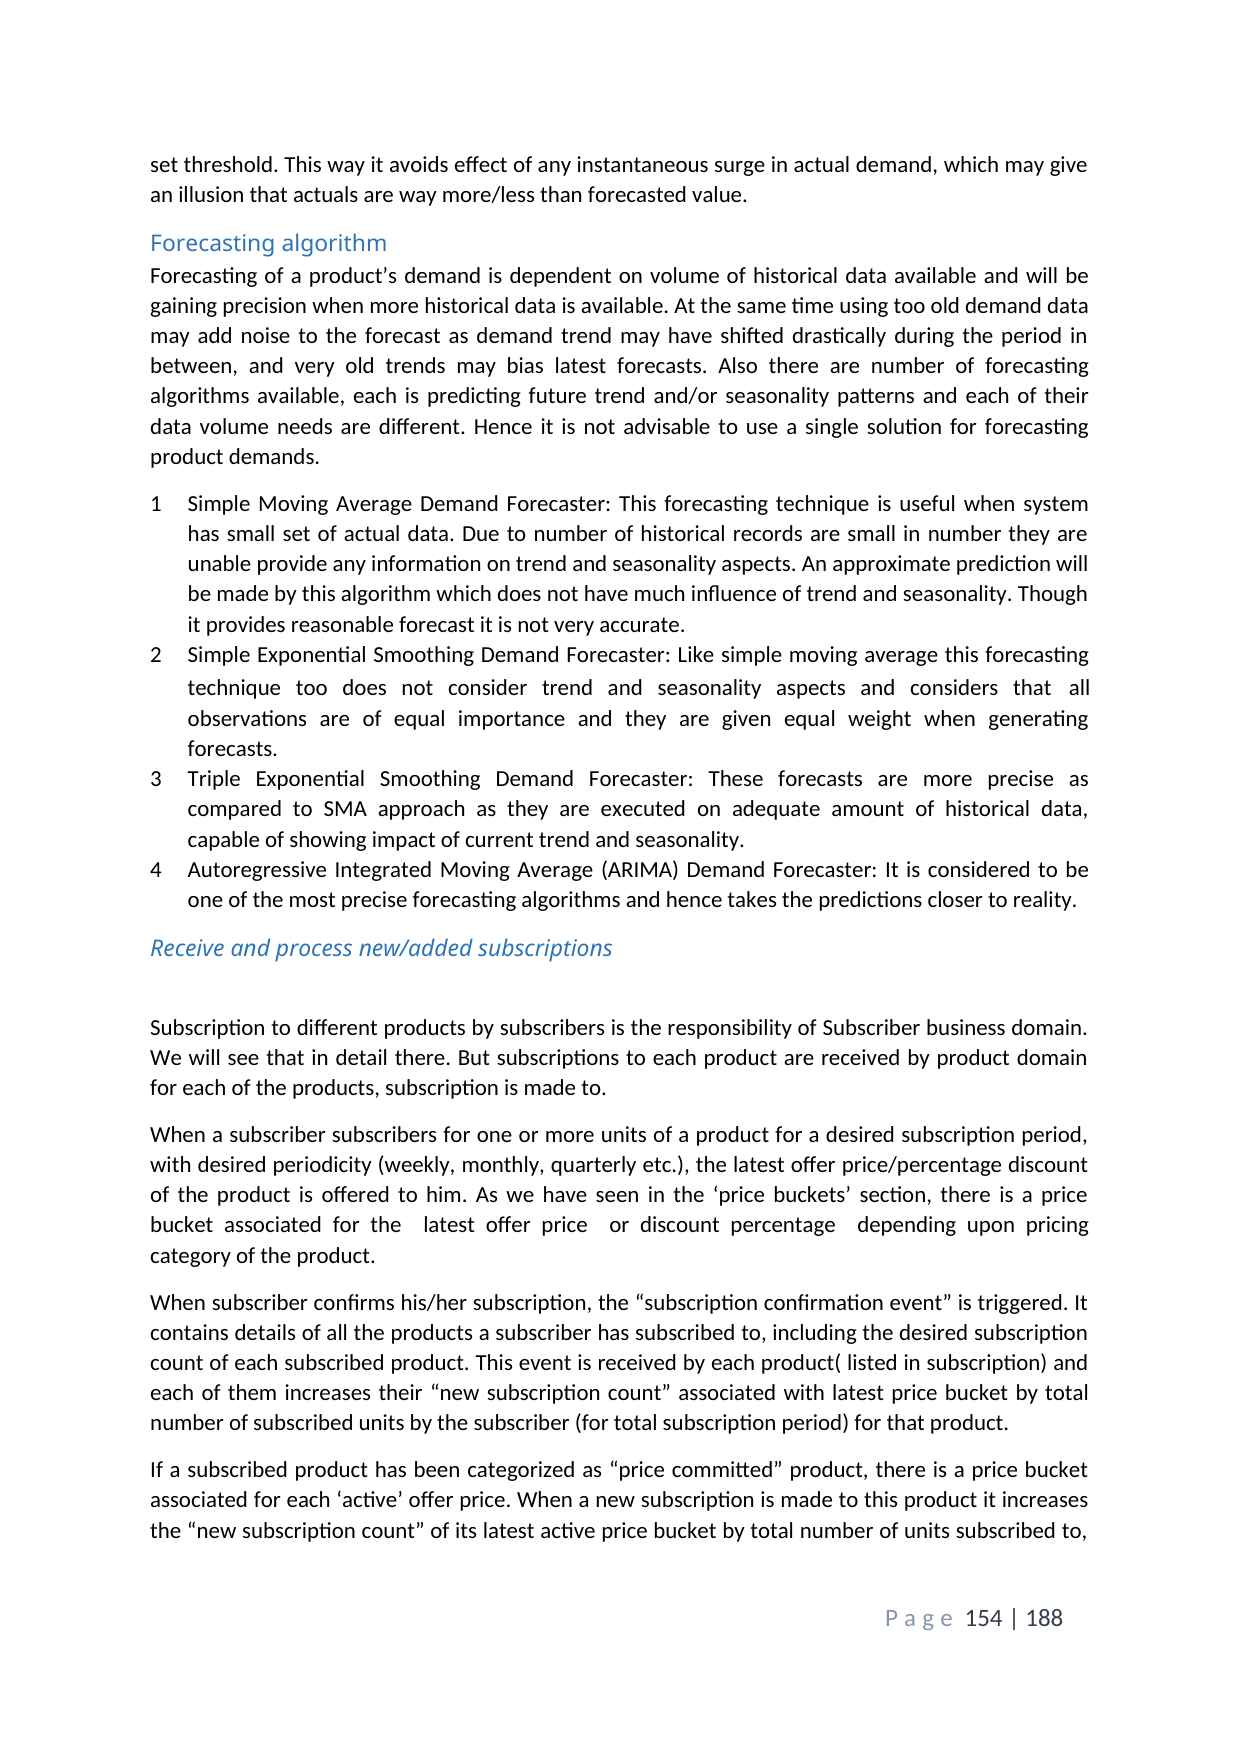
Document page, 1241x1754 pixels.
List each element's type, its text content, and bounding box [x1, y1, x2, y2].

subtitle Forecasting algorithm [150, 227, 1090, 258]
text Subscription to different products by subscribers is the responsibility of Subscriber business domain. We will see that in detail there. But subscriptions to each product are received by product domain for each of the products, subscription is made to. [150, 1013, 1090, 1101]
list Autoregressive Integrated Moving Average (ARIMA) Demand Forecaster: It is considered to be one of the most precise forecasting algorithms and hence takes the predictions closer to reality. [150, 855, 1090, 913]
subtitle Receive and process new/added subscriptions [150, 932, 1090, 963]
text When subscriber confirms his/her subscription, the “subscription confirmation event” is triggered. It contains details of all the products a subscriber has subscribed to, including the desired subscription count of each subscribed product. This event is received by each product( listed in subscription) and each of them increases their “new subscription count” associated with latest price bucket by total number of subscribed units by the subscriber (for total subscription period) for that product. [150, 1288, 1090, 1437]
list Triple Exponential Smoothing Demand Forecaster: These forecasts are more precise as compared to SMA approach as they are executed on adequate amount of historical data, capable of showing impact of current trend and seasonality. [150, 764, 1090, 853]
text If a subscribed product has been categorized as “price committed” product, there is a price bucket associated for each ‘active’ offer price. When a new subscription is made to this product it increases the “new subscription count” of its latest active price bucket by total number of units subscribed to, [150, 1455, 1090, 1544]
text When a subscriber subscribers for one or more units of a product for a desired subscription period, with desired periodicity (weekly, monthly, quarterly etc.), the latest offer price/percentage discount of the product is offered to him. As we have seen in the ‘price buckets’ section, there is a price bucket associated for the latest offer price or discount percentage depending upon pricing category of the product. [150, 1120, 1090, 1269]
list Simple Moving Average Demand Forecaster: This forecasting technique is useful when system has small set of actual data. Due to number of historical records are small in number they are unable provide any information on trend and seasonality aspects. An approximate prediction will be made by this algorithm which does not have much influence of trend and seasonality. Though it provides reasonable forecast it is not very accurate. [150, 489, 1090, 638]
text set threshold. This way it avoids effect of any instantaneous surge in actual demand, which may give an illusion that actuals are way more/less than forecasted value. [150, 150, 1090, 208]
list Simple Exponential Smoothing Demand Forecaster: Like simple moving average this forecasting technique too does not consider trend and seasonality aspects and considers that all observations are of equal importance and they are given equal weight when generating forecasts. [150, 640, 1090, 762]
text Forecasting of a product’s demand is dependent on volume of historical data available and will be gaining precision when more historical data is available. At the same time using too old demand data may add noise to the forecast as demand trend may have shifted drastically during the period in between, and very old trends may bias latest forecasts. Also there are number of forecasting algorithms available, each is predicting future trend and/or seasonality patterns and each of their data volume needs are different. Hence it is not advisable to use a single solution for forecasting product demands. [150, 261, 1090, 470]
